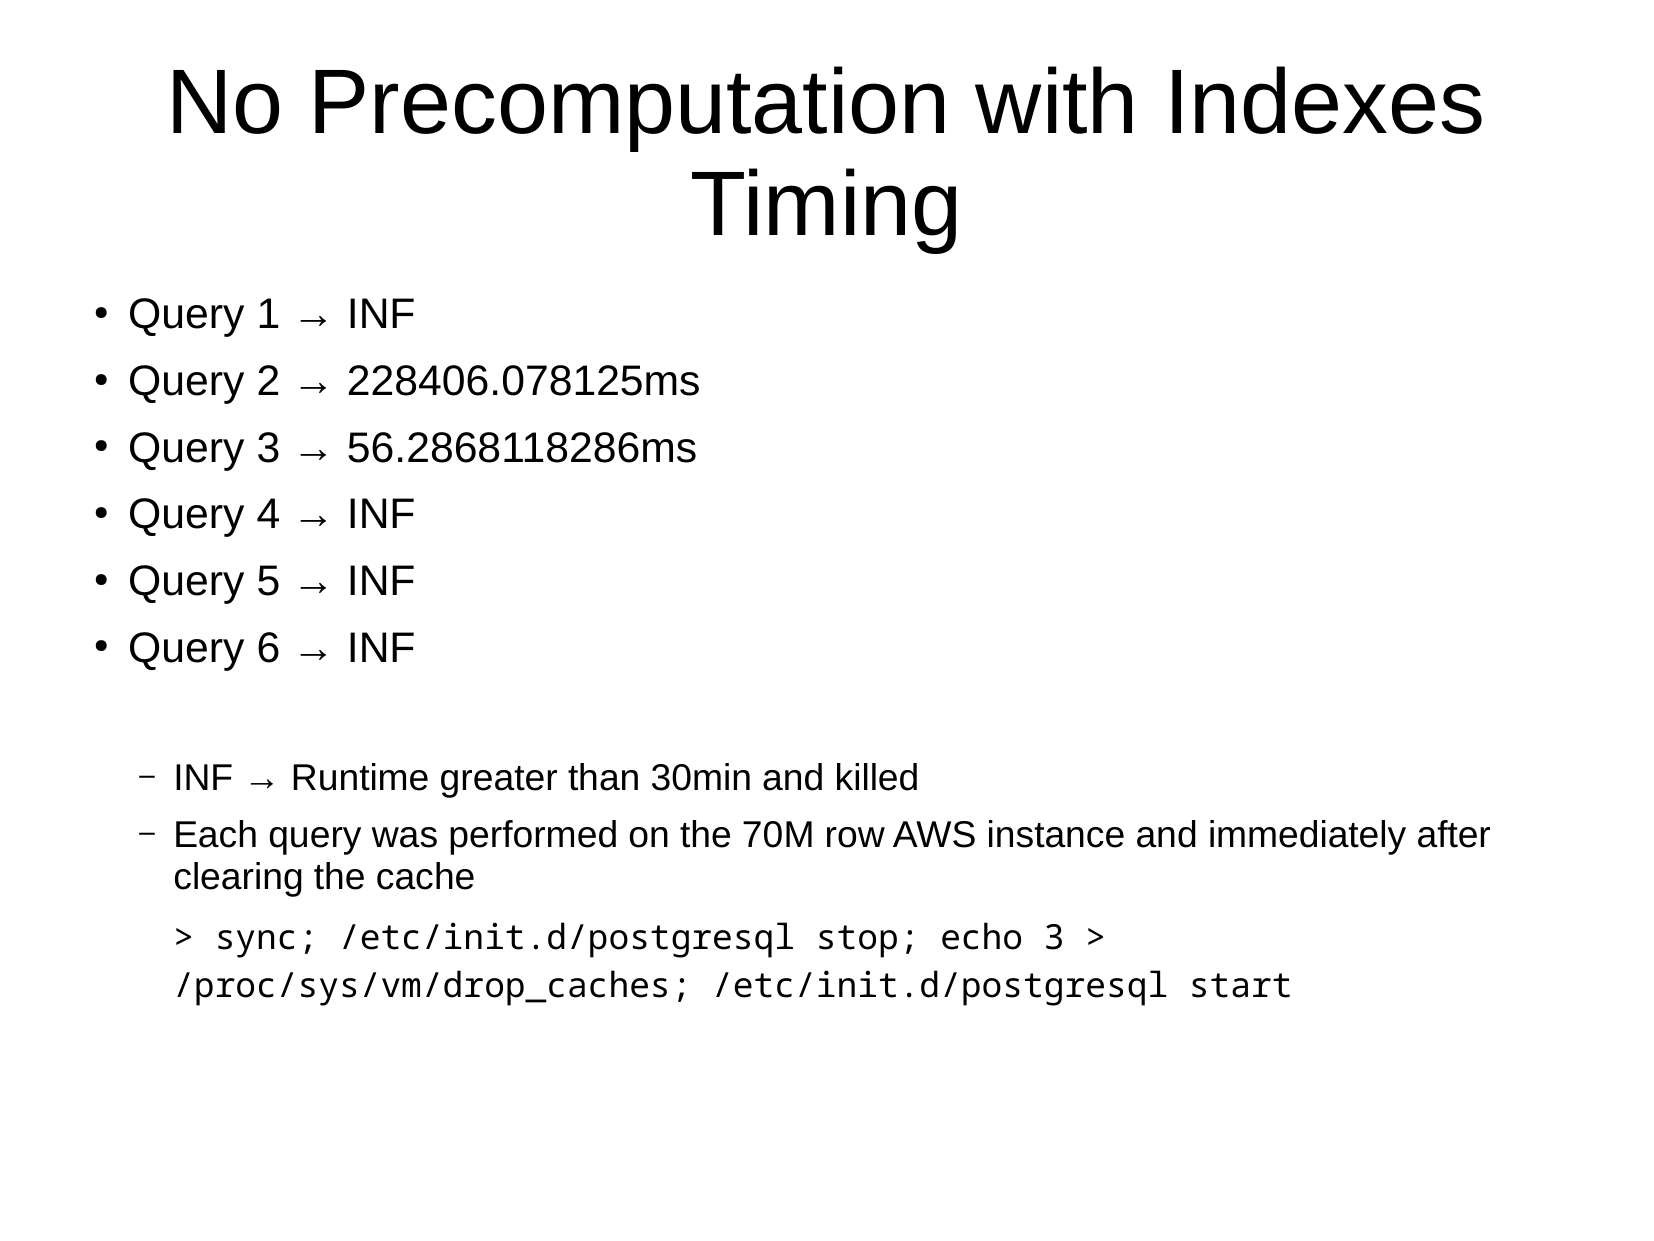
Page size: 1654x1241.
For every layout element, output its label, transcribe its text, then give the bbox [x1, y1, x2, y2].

title No Precomputation with Indexes Timing [82, 49, 1571, 257]
list Query 1 → INF Query 2 → 228406.078125ms Query 3 → 56.2868118286ms Query 4 → INF Query 5 → INF Query 6 → INF INF → Runtime greater than 30min and killed Each query was performed on the 70M row AWS instance and immediately after clearing the cache > sync; /etc/init.d/postgresql stop; echo 3 > /proc/sys/vm/drop_caches; /etc/init.d/postgresql start [82, 290, 1571, 1010]
